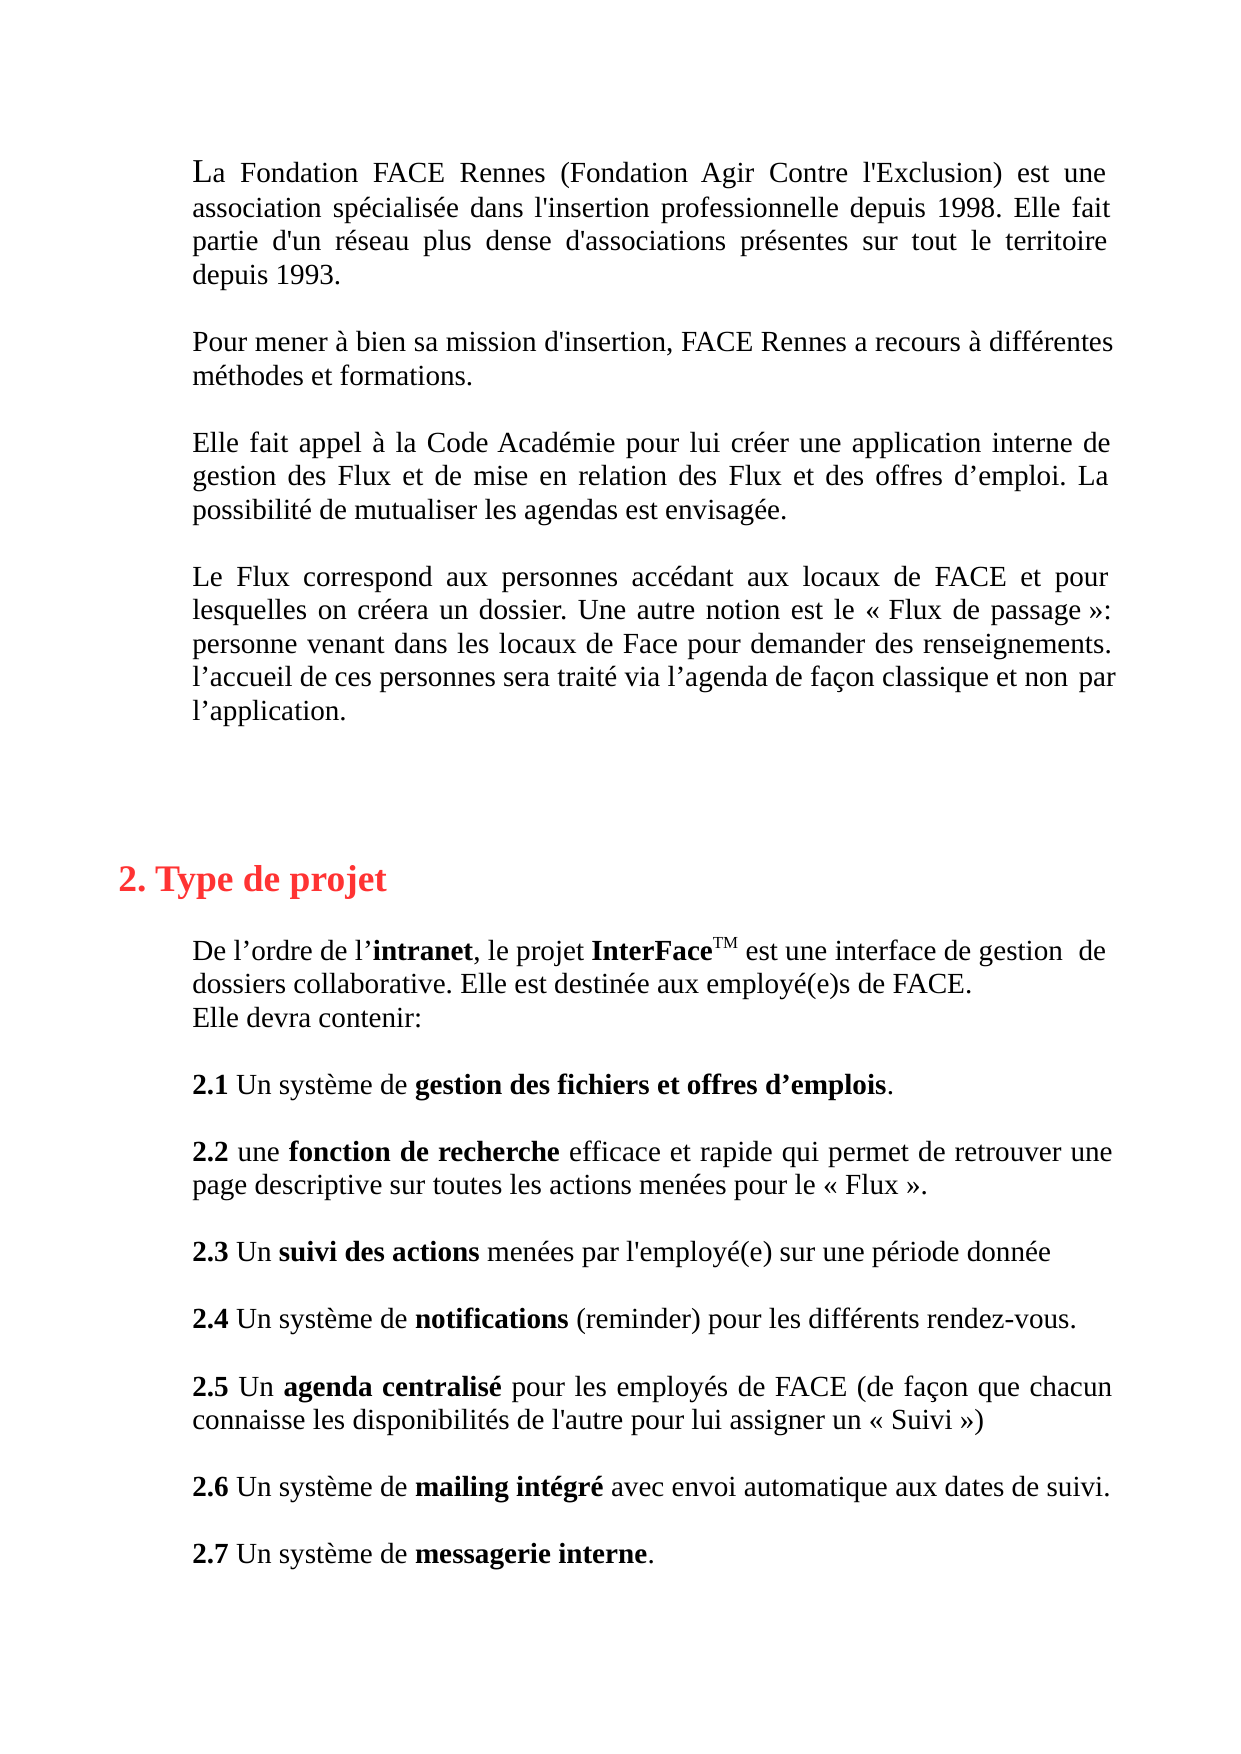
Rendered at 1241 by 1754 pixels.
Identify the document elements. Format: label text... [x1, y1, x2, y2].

text De l’ordre de l’intranet, le projet InterFaceTM est une interface de gestion de dossiers collaborative. Elle est destinée aux employé(e)s de FACE. [118, 933, 1122, 1000]
text 2.7 Un système de messagerie interne. [118, 1536, 1122, 1570]
text 2.2 une fonction de recherche efficace et rapide qui permet de retrouver une page descriptive sur toutes les actions menées pour le « Flux ». [118, 1134, 1122, 1201]
text 2. Type de projet [118, 856, 1122, 899]
text Le Flux correspond aux personnes accédant aux locaux de FACE et pour lesquelles on créera un dossier. Une autre notion est le « Flux de passage »: personne venant dans les locaux de Face pour demander des renseignements. l’accueil de ces personnes sera traité via l’agenda de façon classique et non par l’application. [118, 559, 1122, 727]
text Elle devra contenir: [118, 1000, 1122, 1033]
text Elle fait appel à la Code Académie pour lui créer une application interne de gestion des Flux et de mise en relation des Flux et des offres d’emploi. La possibilité de mutualiser les agendas est envisagée. [118, 425, 1122, 525]
text 2.1 Un système de gestion des fichiers et offres d’emplois. [118, 1067, 1122, 1100]
text 2.6 Un système de mailing intégré avec envoi automatique aux dates de suivi. [118, 1469, 1122, 1503]
text 2.5 Un agenda centralisé pour les employés de FACE (de façon que chacun connaisse les disponibilités de l'autre pour lui assigner un « Suivi ») [118, 1369, 1122, 1436]
text 2.4 Un système de notifications (reminder) pour les différents rendez-vous. [118, 1302, 1122, 1335]
text Pour mener à bien sa mission d'insertion, FACE Rennes a recours à différentes méthodes et formations. [118, 324, 1122, 391]
text La Fondation FACE Rennes (Fondation Agir Contre l'Exclusion) est une association spécialisée dans l'insertion professionnelle depuis 1998. Elle fait partie d'un réseau plus dense d'associations présentes sur tout le territoire depuis 1993. [118, 152, 1122, 291]
text 2.3 Un suivi des actions menées par l'employé(e) sur une période donnée [118, 1234, 1122, 1268]
